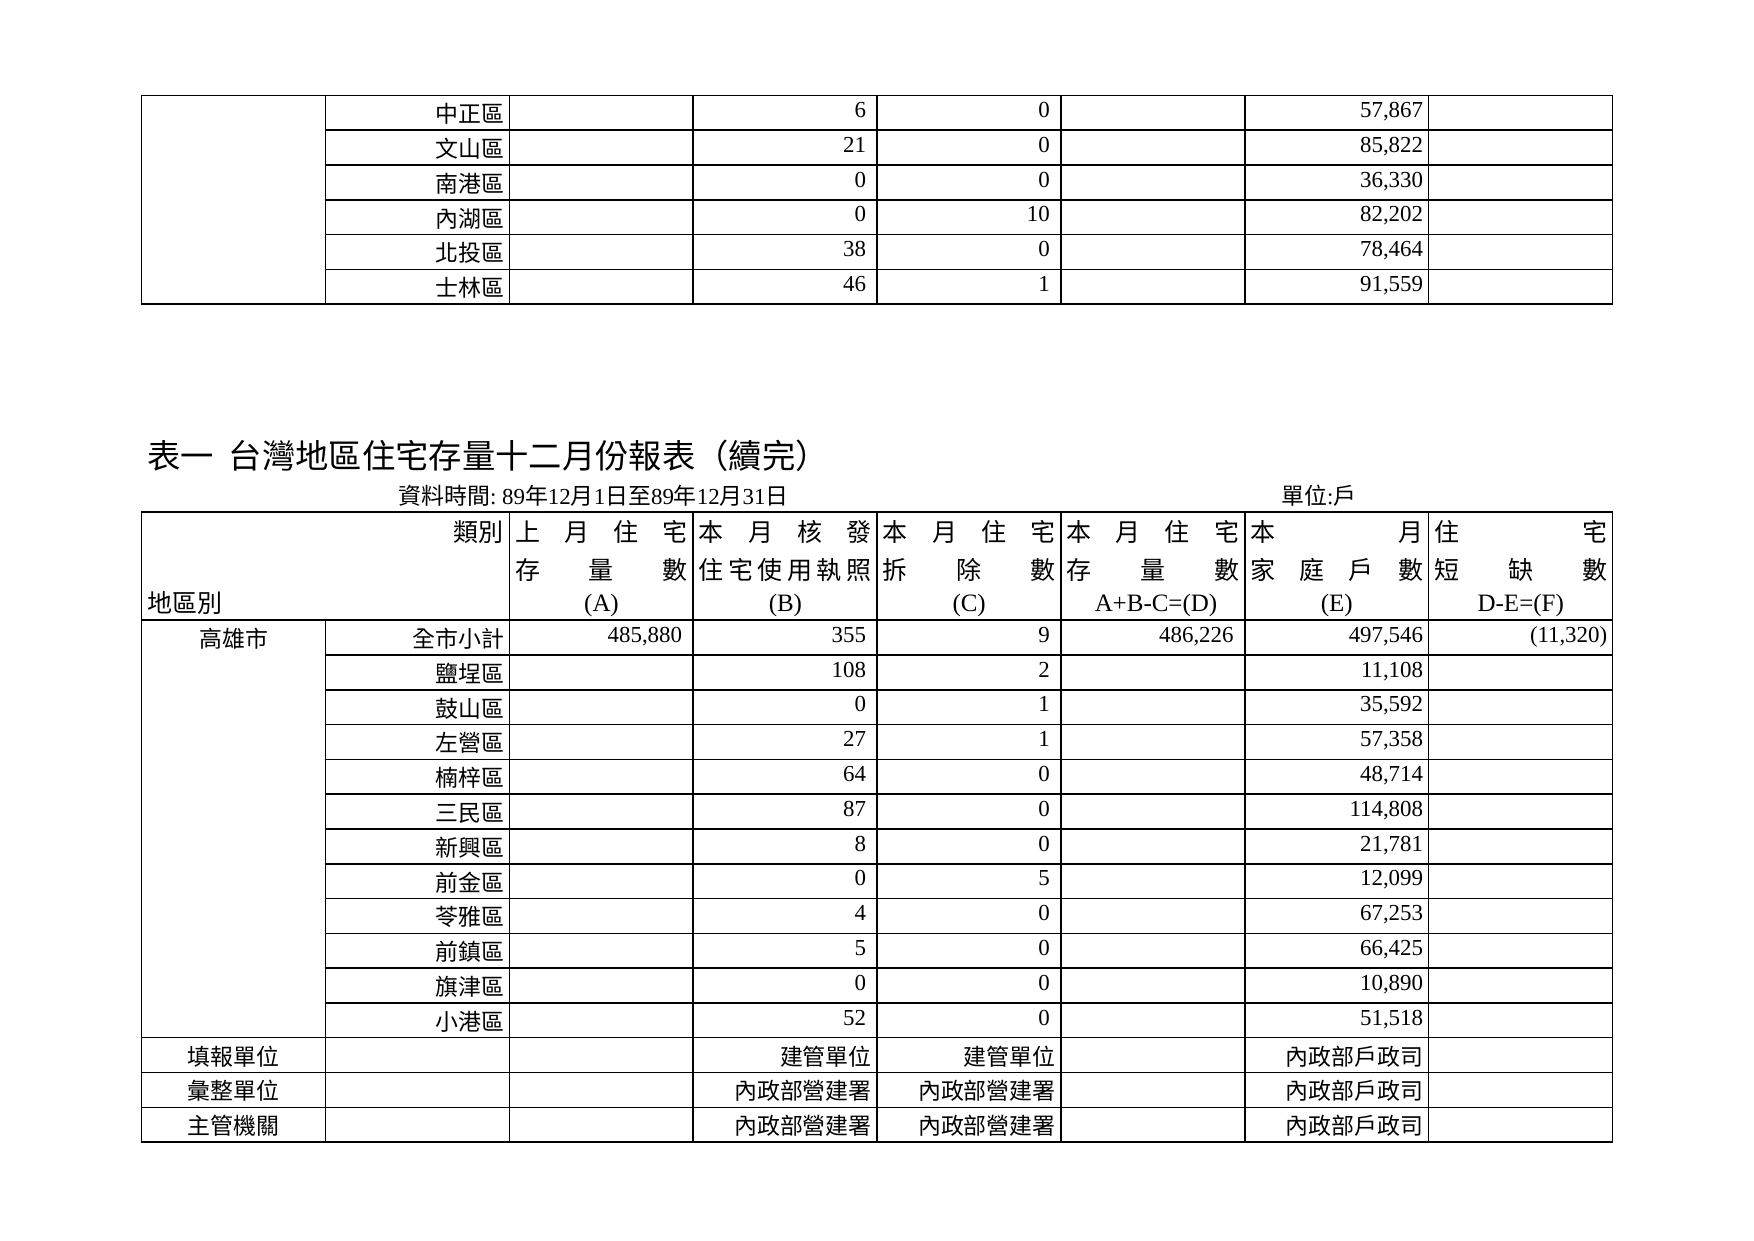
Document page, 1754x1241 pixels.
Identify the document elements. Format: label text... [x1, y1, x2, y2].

table_cell 表一 台灣地區住宅存量十二月份報表（續完） [142, 430, 1613, 478]
table_cell 短缺數 [1429, 549, 1612, 587]
table_cell 67,253 [1246, 899, 1428, 932]
table_cell D-E=(F) [1429, 587, 1612, 619]
table_cell [1062, 865, 1244, 898]
table_cell 485,880 [510, 621, 692, 654]
table_cell [1429, 725, 1612, 758]
table_cell [510, 934, 692, 967]
table_cell 本月 [1246, 513, 1428, 549]
table_cell 內政部戶政司 [1246, 1073, 1428, 1106]
table_cell [1429, 336, 1613, 367]
table_cell [1429, 830, 1612, 863]
table_cell [509, 399, 693, 430]
table_cell A+B-C=(D) [1062, 587, 1244, 619]
table_cell 4 [694, 899, 876, 932]
table_cell [325, 367, 509, 398]
table_cell [1429, 795, 1612, 828]
table_cell [510, 656, 692, 689]
table_cell 36,330 [1246, 166, 1428, 199]
table_cell [1062, 760, 1244, 793]
table_cell [1061, 336, 1245, 367]
table_cell [877, 399, 1061, 430]
table_cell 91,559 [1246, 270, 1428, 303]
table_cell [693, 305, 877, 336]
table_cell 38 [694, 235, 876, 268]
table_cell [1062, 1073, 1244, 1106]
table_cell 類別 地區別 [142, 513, 509, 619]
table_cell [1429, 305, 1613, 336]
table_cell [1061, 399, 1245, 430]
table_cell [877, 305, 1061, 336]
table_cell [877, 367, 1061, 398]
table_cell 內政部戶政司 [1246, 1108, 1428, 1141]
table_cell 高雄市 [142, 621, 325, 1037]
table_cell 0 [878, 235, 1060, 268]
table_cell [1429, 969, 1612, 1002]
table_cell [510, 1038, 692, 1072]
table_cell [1062, 235, 1244, 268]
table_cell 文山區 [326, 131, 509, 164]
table_cell 64 [694, 760, 876, 793]
table_cell [510, 96, 692, 129]
table_cell [1429, 270, 1612, 303]
table_cell [142, 96, 325, 303]
table_cell [693, 336, 877, 367]
table_cell 11,108 [1246, 656, 1428, 689]
table_cell 填報單位 [142, 1038, 325, 1072]
table_cell 46 [694, 270, 876, 303]
table_cell 0 [878, 96, 1060, 129]
table_cell 住宅使用執照 [694, 549, 876, 587]
table_cell 0 [878, 795, 1060, 828]
table_cell [1429, 760, 1612, 793]
table_cell [1245, 399, 1428, 430]
table_cell 1 [878, 270, 1060, 303]
table_cell [1062, 934, 1244, 967]
table_cell [1061, 367, 1245, 398]
table_cell 內政部營建署 [878, 1108, 1060, 1141]
table_cell 拆除數 [878, 549, 1060, 587]
table_cell [510, 830, 692, 863]
table_cell [509, 367, 693, 398]
table_cell [510, 235, 692, 268]
table_cell [1429, 1108, 1612, 1141]
table_cell 內政部營建署 [694, 1108, 876, 1141]
table_cell [1245, 367, 1428, 398]
table_cell [1429, 166, 1612, 199]
table_cell 0 [694, 201, 876, 234]
table_cell 小港區 [326, 1004, 509, 1037]
table_cell [142, 336, 325, 367]
table_cell [1062, 201, 1244, 234]
table_cell [510, 166, 692, 199]
table_cell [1062, 1108, 1244, 1141]
table_cell 0 [878, 830, 1060, 863]
table_cell [1062, 656, 1244, 689]
table_cell [1429, 865, 1612, 898]
table_cell 存量數 [1062, 549, 1244, 587]
table_cell 9 [878, 621, 1060, 654]
table_cell [325, 336, 509, 367]
table_cell [1429, 656, 1612, 689]
table_cell 78,464 [1246, 235, 1428, 268]
table_cell [1429, 131, 1612, 164]
table_cell 0 [878, 131, 1060, 164]
table_cell [510, 865, 692, 898]
table_cell 21 [694, 131, 876, 164]
table_cell 2 [878, 656, 1060, 689]
table_cell 10 [878, 201, 1060, 234]
table_cell 0 [694, 969, 876, 1002]
table_cell [142, 399, 325, 430]
table_cell [1429, 235, 1612, 268]
table_cell 上月住宅 [510, 513, 692, 549]
table_cell [510, 1108, 692, 1141]
table_cell [877, 336, 1061, 367]
table_cell [1062, 131, 1244, 164]
table_cell 355 [694, 621, 876, 654]
table_cell 南港區 [326, 166, 509, 199]
table_cell (11,320) [1429, 621, 1612, 654]
table_cell [1429, 1073, 1612, 1106]
table_cell [326, 1038, 509, 1072]
table_cell [325, 399, 509, 430]
table_cell [326, 1108, 509, 1141]
table_cell 1 [878, 725, 1060, 758]
table_cell 497,546 [1246, 621, 1428, 654]
table_cell [1062, 166, 1244, 199]
table_cell [510, 725, 692, 758]
table_cell 52 [694, 1004, 876, 1037]
table_cell 主管機關 [142, 1108, 325, 1141]
table_cell (E) [1246, 587, 1428, 619]
table_cell [1245, 305, 1428, 336]
table_cell 0 [878, 934, 1060, 967]
table_cell [142, 367, 325, 398]
table_cell [1245, 336, 1428, 367]
table_cell 66,425 [1246, 934, 1428, 967]
table_cell 0 [878, 760, 1060, 793]
table_cell [693, 399, 877, 430]
table_cell 0 [878, 166, 1060, 199]
table_cell [1429, 96, 1612, 129]
table_cell 內政部營建署 [694, 1073, 876, 1106]
table_cell [510, 201, 692, 234]
table_cell 內政部戶政司 [1246, 1038, 1428, 1072]
table_cell [326, 1073, 509, 1106]
table_cell [325, 305, 509, 336]
table_cell 0 [878, 1004, 1060, 1037]
table_cell 0 [878, 899, 1060, 932]
table_cell 建管單位 [878, 1038, 1060, 1072]
table_cell 82,202 [1246, 201, 1428, 234]
table_cell 楠梓區 [326, 760, 509, 793]
table_cell [1429, 399, 1613, 430]
table_cell 鹽埕區 [326, 656, 509, 689]
table_cell 114,808 [1246, 795, 1428, 828]
table_cell 8 [694, 830, 876, 863]
table_cell 0 [694, 166, 876, 199]
table_cell [510, 691, 692, 724]
table_cell 資料時間: 89年12月1日至89年12月31日 單位:戶 [142, 478, 1613, 511]
table_cell [142, 305, 325, 336]
table_cell [1062, 725, 1244, 758]
table_cell 12,099 [1246, 865, 1428, 898]
table_cell [1062, 1004, 1244, 1037]
table_cell [1062, 270, 1244, 303]
table_cell 本月住宅 [878, 513, 1060, 549]
table_cell 57,358 [1246, 725, 1428, 758]
table_cell 建管單位 [694, 1038, 876, 1072]
table_cell 士林區 [326, 270, 509, 303]
table_cell 1 [878, 691, 1060, 724]
table_cell 旗津區 [326, 969, 509, 1002]
table_cell 0 [694, 691, 876, 724]
table_cell [510, 760, 692, 793]
table_cell 苓雅區 [326, 899, 509, 932]
table_cell [1429, 1038, 1612, 1072]
table_cell [1062, 1038, 1244, 1072]
table_cell [510, 899, 692, 932]
table_cell [1429, 367, 1613, 398]
table_cell [510, 1004, 692, 1037]
table_cell 前鎮區 [326, 934, 509, 967]
table_cell [693, 367, 877, 398]
table_cell (A) [510, 587, 692, 619]
table_cell [509, 305, 693, 336]
table_cell 鼓山區 [326, 691, 509, 724]
table_cell [1429, 201, 1612, 234]
table_cell [1429, 899, 1612, 932]
table_cell 中正區 [326, 96, 509, 129]
table_cell 北投區 [326, 235, 509, 268]
table_cell [510, 270, 692, 303]
table_cell [1429, 934, 1612, 967]
table_cell [1062, 969, 1244, 1002]
table_cell [510, 1073, 692, 1106]
table_cell [509, 336, 693, 367]
table_cell 51,518 [1246, 1004, 1428, 1037]
table_cell 48,714 [1246, 760, 1428, 793]
table_cell 5 [878, 865, 1060, 898]
table_cell 85,822 [1246, 131, 1428, 164]
table_cell 左營區 [326, 725, 509, 758]
table_cell [1062, 830, 1244, 863]
table_cell 35,592 [1246, 691, 1428, 724]
table_cell (B) [694, 587, 876, 619]
table_cell 本月住宅 [1062, 513, 1244, 549]
table_cell [1062, 96, 1244, 129]
table_cell 0 [694, 865, 876, 898]
table_cell 彙整單位 [142, 1073, 325, 1106]
table_cell [1429, 1004, 1612, 1037]
table_cell 21,781 [1246, 830, 1428, 863]
table_cell 內政部營建署 [878, 1073, 1060, 1106]
table_cell 全市小計 [326, 621, 509, 654]
table_cell 住宅 [1429, 513, 1612, 549]
table_cell 家庭戶數 [1246, 549, 1428, 587]
table_cell [1062, 691, 1244, 724]
table_cell [1429, 691, 1612, 724]
table_cell 27 [694, 725, 876, 758]
table_cell 57,867 [1246, 96, 1428, 129]
table_cell 10,890 [1246, 969, 1428, 1002]
table_cell [510, 795, 692, 828]
table_cell 5 [694, 934, 876, 967]
table_cell 內湖區 [326, 201, 509, 234]
table_cell [510, 131, 692, 164]
table_cell 前金區 [326, 865, 509, 898]
table_cell 存量數 [510, 549, 692, 587]
table_cell 6 [694, 96, 876, 129]
table_cell 0 [878, 969, 1060, 1002]
table_cell 新興區 [326, 830, 509, 863]
table_cell [1062, 899, 1244, 932]
table_cell [510, 969, 692, 1002]
table_cell 87 [694, 795, 876, 828]
table_cell [1061, 305, 1245, 336]
table_cell 三民區 [326, 795, 509, 828]
table_cell 108 [694, 656, 876, 689]
table_cell 486,226 [1062, 621, 1244, 654]
table_cell [1062, 795, 1244, 828]
table_cell 本月核發 [694, 513, 876, 549]
table_cell (C) [878, 587, 1060, 619]
